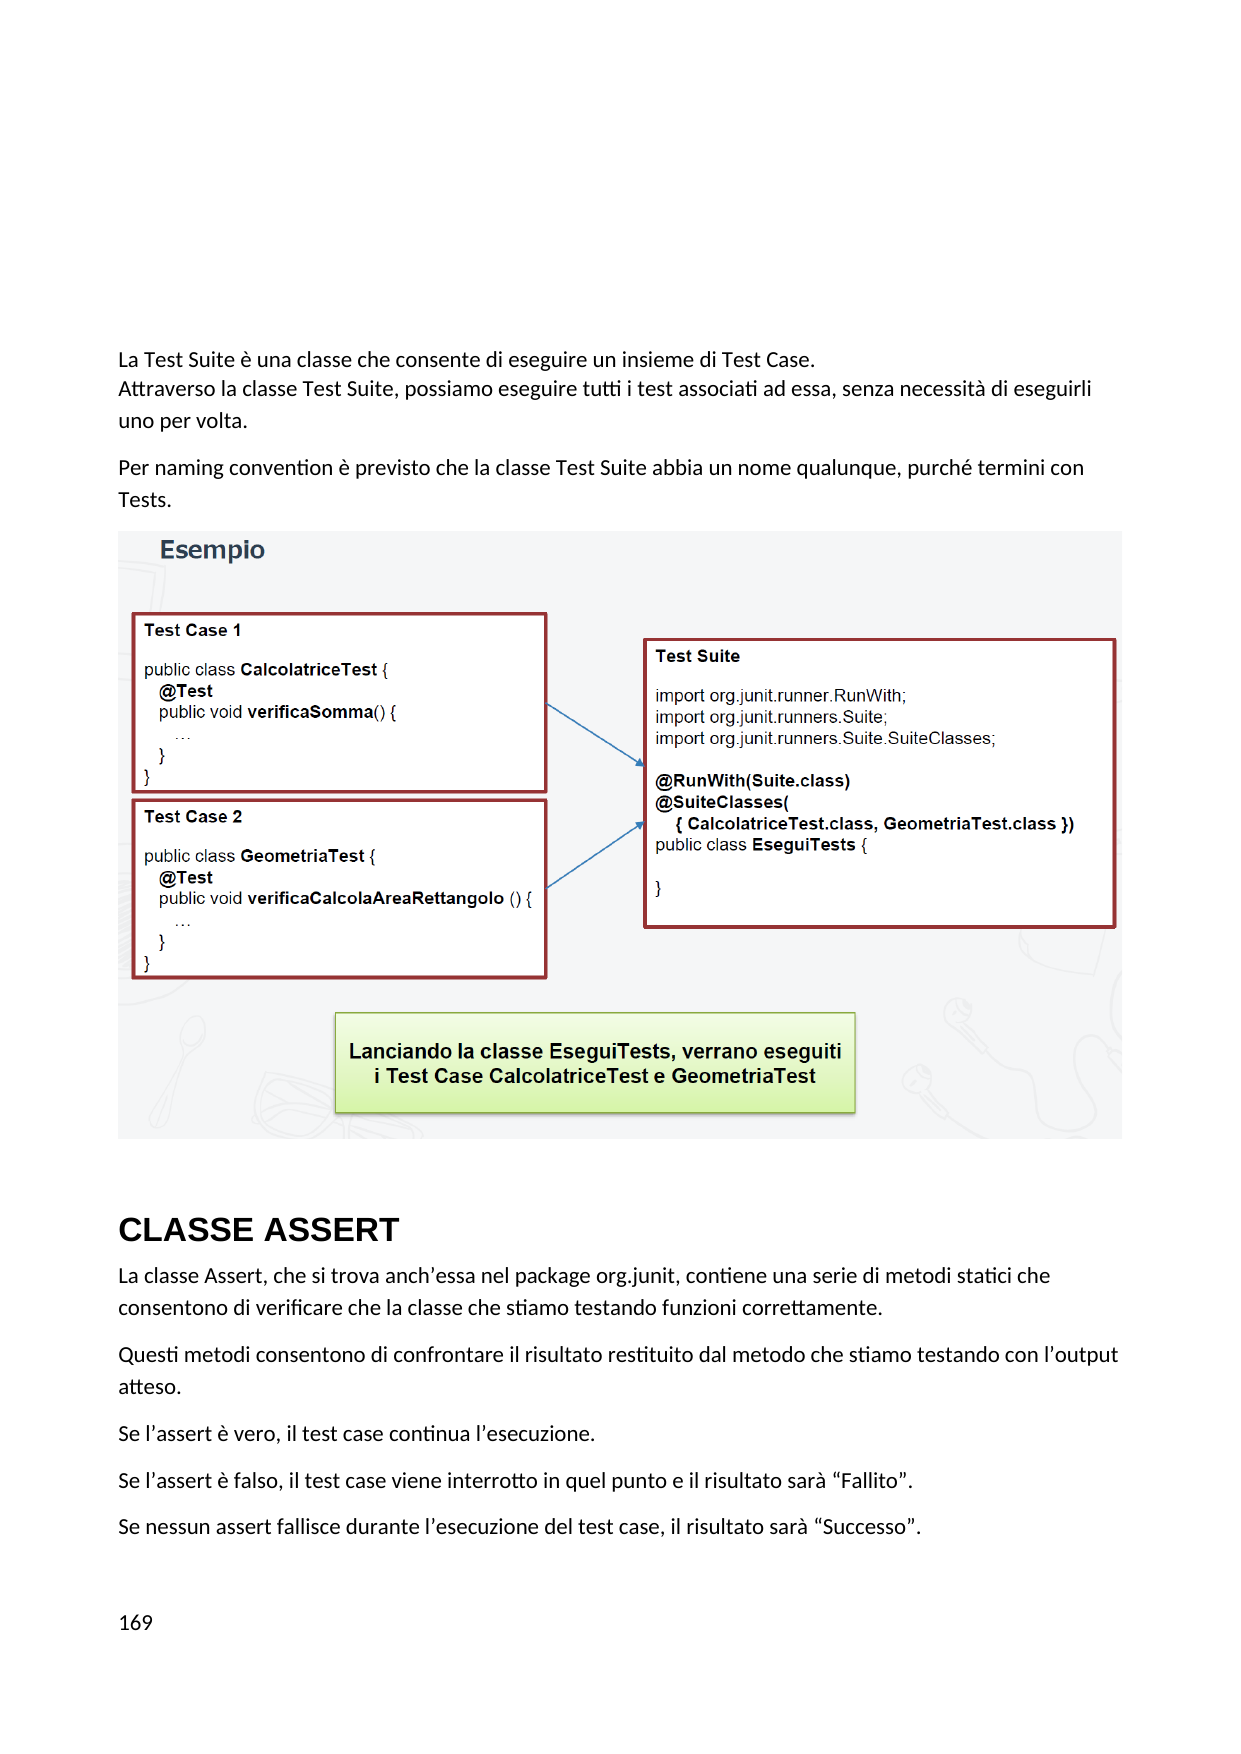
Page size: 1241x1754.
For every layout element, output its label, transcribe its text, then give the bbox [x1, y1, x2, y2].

text La classe Assert, che si trova anch’essa nel package org.junit, contiene una serie di metodi statici che consentono di verificare che la classe che stiamo testando funzioni correttamente. [118, 1261, 1122, 1321]
text Se nessun assert fallisce durante l’esecuzione del test case, il risultato sarà “Successo”. [118, 1512, 1122, 1541]
text Se l’assert è falso, il test case viene interrotto in quel punto e il risultato sarà “Fallito”. [118, 1466, 1122, 1494]
picture [118, 531, 1123, 1139]
subtitle CLASSE ASSERT [118, 1210, 1122, 1248]
text Attraverso la classe Test Suite, possiamo eseguire tutti i test associati ad essa, senza necessità di eseguirli uno per volta. [118, 374, 1122, 434]
text Se l’assert è vero, il test case continua l’esecuzione. [118, 1419, 1122, 1447]
text Questi metodi consentono di confrontare il risultato restituito dal metodo che stiamo testando con l’output atteso. [118, 1340, 1122, 1400]
text La Test Suite è una classe che consente di eseguire un insieme di Test Case. [118, 346, 1122, 374]
text Per naming convention è previsto che la classe Test Suite abbia un nome qualunque, purché termini con Tests. [118, 453, 1122, 513]
